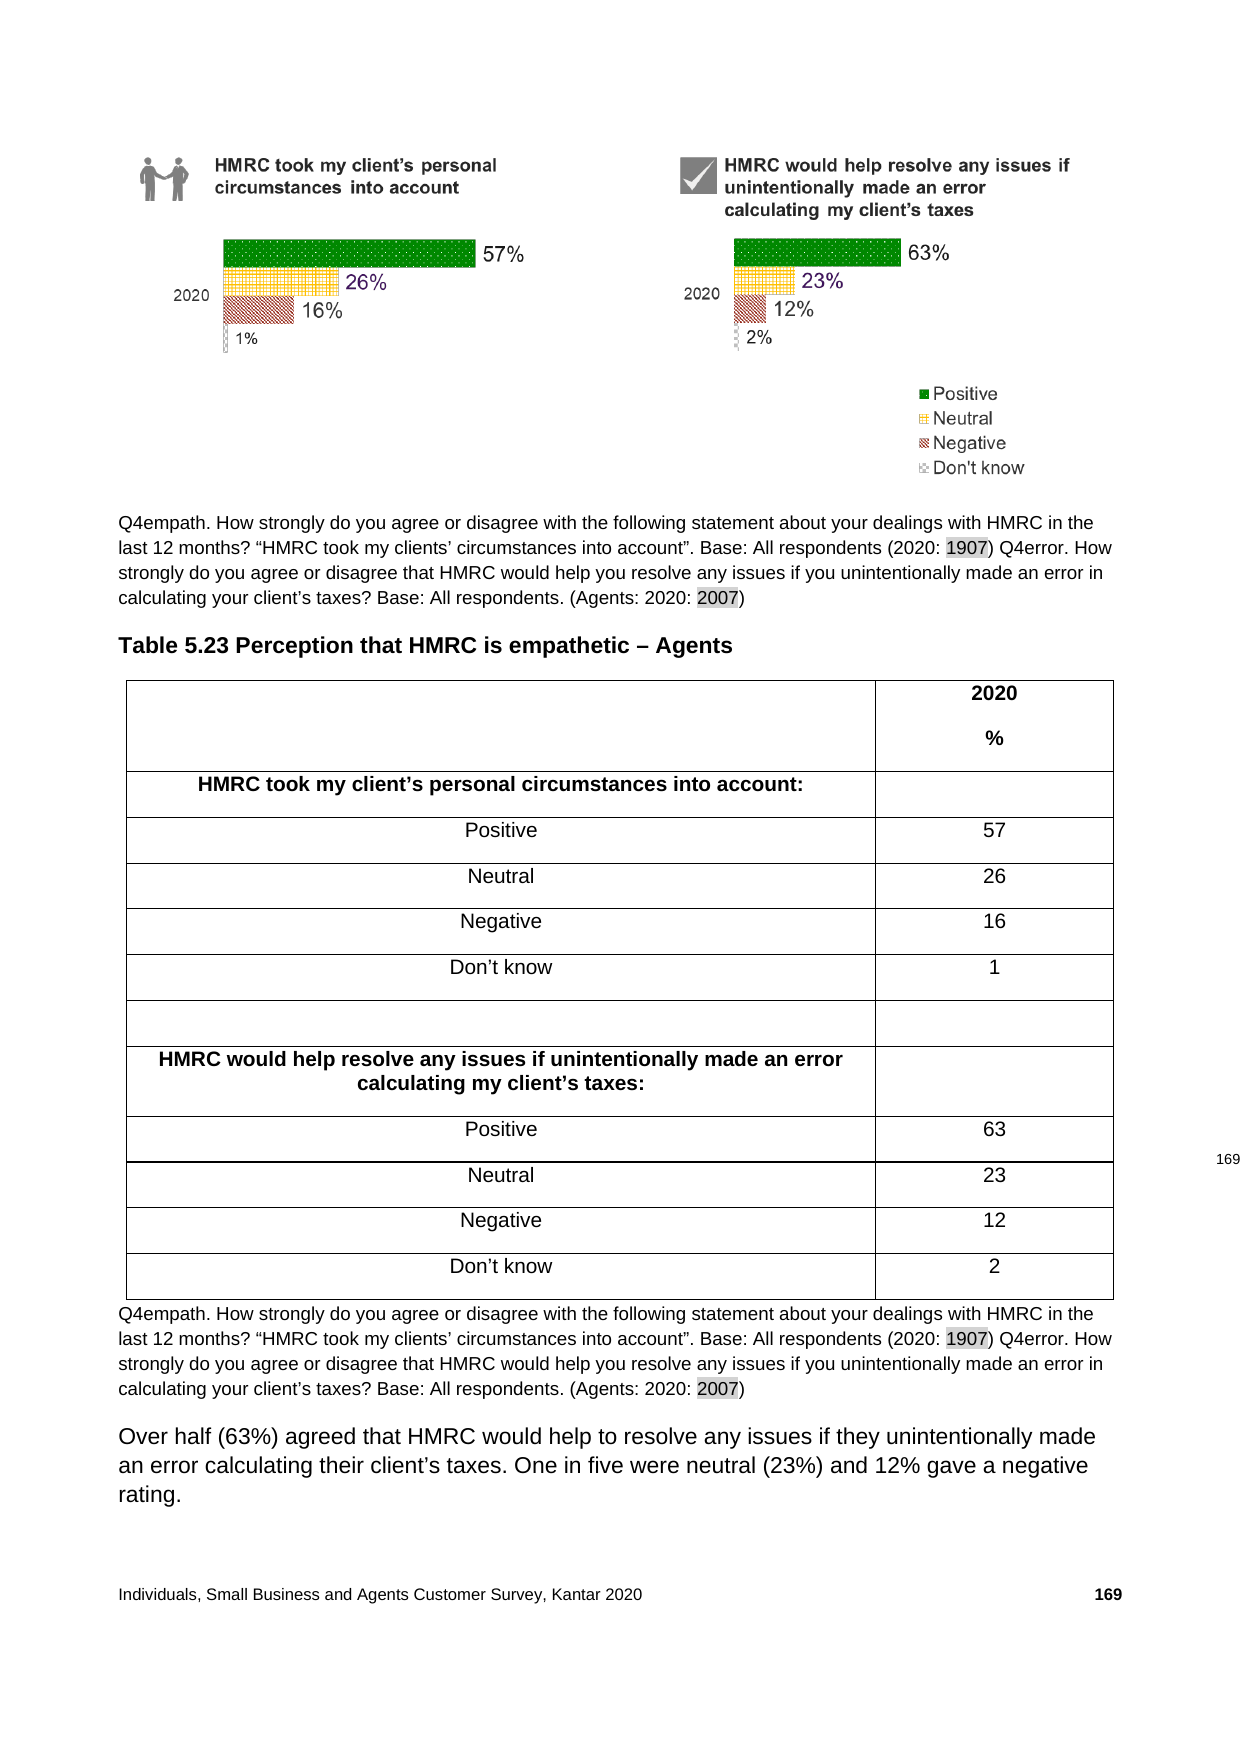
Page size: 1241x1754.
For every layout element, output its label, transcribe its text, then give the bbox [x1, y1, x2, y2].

table_header [127, 681, 875, 771]
table_cell 2 [876, 1254, 1113, 1299]
table_cell HMRC would help resolve any issues if unintentionally made an error calculating my client’s taxes: [127, 1047, 875, 1116]
table_cell 1 [876, 955, 1113, 1000]
table_cell Don’t know [127, 955, 875, 1000]
table_header 2020 % [876, 681, 1113, 771]
table_cell [876, 1001, 1113, 1046]
table_cell Negative [127, 1208, 875, 1253]
table_cell Negative [127, 909, 875, 954]
table_cell 12 [876, 1208, 1113, 1253]
table_cell 26 [876, 864, 1113, 908]
text Q4empath. How strongly do you agree or disagree with the following statement about your dealings with HMRC in the last 12 months? “HMRC took my clients’ circumstances into account”. Base: All respondents (2020: 1907) Q4error. How strongly do you agree or disagree that HMRC would help you resolve any issues if you unintentionally made an error in calculating your client’s taxes? Base: All respondents. (Agents: 2020: 2007) [118, 1300, 1122, 1400]
table_cell 57 [876, 818, 1113, 862]
table_cell HMRC took my client’s personal circumstances into account: [127, 772, 875, 817]
table_cell Neutral [127, 1163, 875, 1207]
text Q4empath. How strongly do you agree or disagree with the following statement about your dealings with HMRC in the last 12 months? “HMRC took my clients’ circumstances into account”. Base: All respondents (2020: 1907) Q4error. How strongly do you agree or disagree that HMRC would help you resolve any issues if you unintentionally made an error in calculating your client’s taxes? Base: All respondents. (Agents: 2020: 2007) [118, 509, 1122, 609]
table_cell Neutral [127, 864, 875, 908]
table_cell Positive [127, 818, 875, 862]
table_cell Positive [127, 1117, 875, 1161]
table_cell [127, 1001, 875, 1046]
table_cell [876, 772, 1113, 817]
table_cell [876, 1047, 1113, 1116]
table_cell 63 [876, 1117, 1113, 1161]
table_cell 23 [876, 1163, 1113, 1207]
text Table 5.23 Perception that HMRC is empathetic – Agents [118, 630, 1122, 659]
text Over half (63%) agreed that HMRC would help to resolve any issues if they unintentionally made an error calculating their client’s taxes. One in five were neutral (23%) and 12% gave a negative rating. [118, 1421, 1122, 1508]
table_cell 16 [876, 909, 1113, 954]
table_cell Don’t know [127, 1254, 875, 1299]
